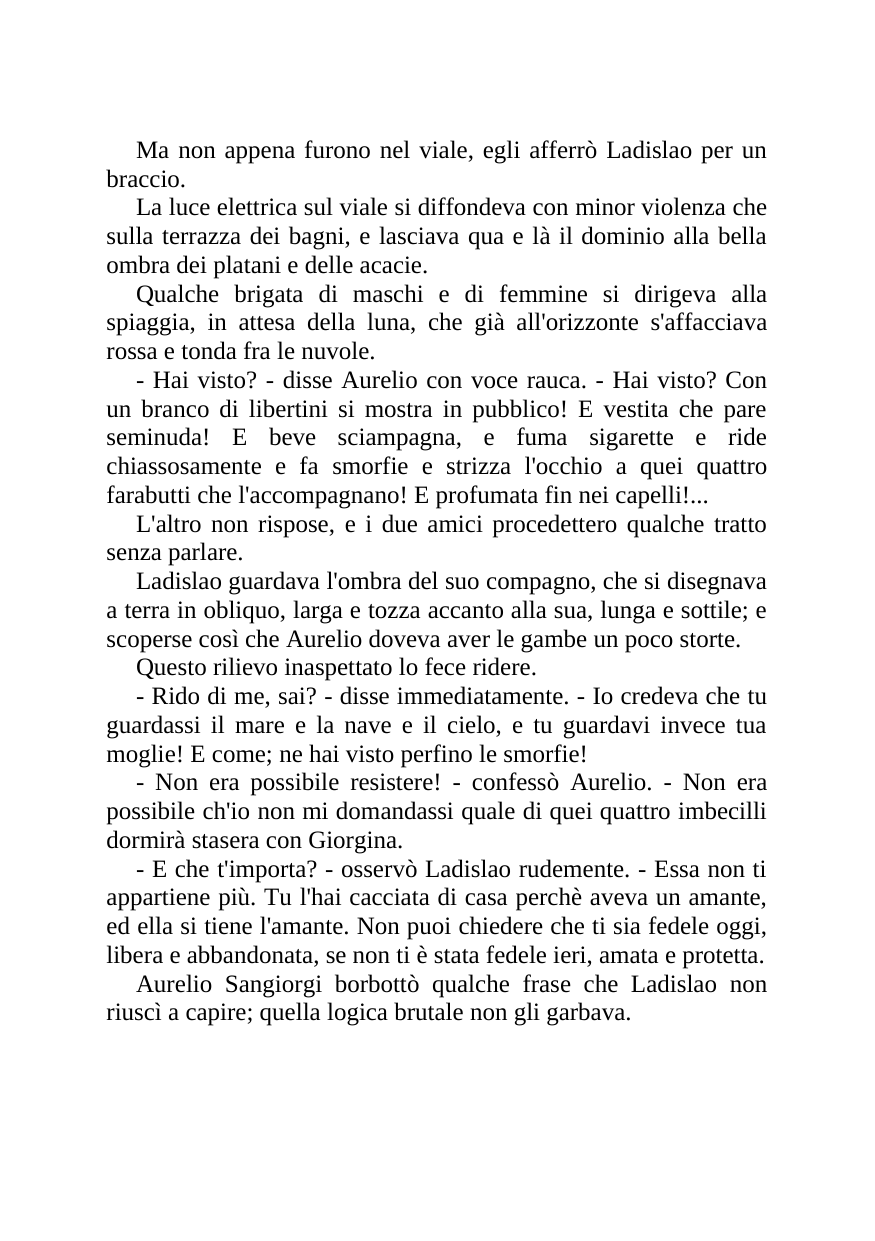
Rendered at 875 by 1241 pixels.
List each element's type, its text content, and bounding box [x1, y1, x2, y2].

text La luce elettrica sul viale si diffondeva con minor violenza che sulla terrazza dei bagni, e lasciava qua e là il dominio alla bella ombra dei platani e delle acacie. [106, 192, 768, 279]
text Questo rilievo inaspettato lo fece ridere. [106, 652, 768, 681]
text Ladislao guardava l'ombra del suo compagno, che si disegnava a terra in obliquo, larga e tozza accanto alla sua, lunga e sottile; e scoperse così che Aurelio doveva aver le gambe un poco storte. [106, 566, 768, 652]
text L'altro non rispose, e i due amici procedettero qualche tratto senza parlare. [106, 509, 768, 566]
text Qualche brigata di maschi e di femmine si dirigeva alla spiaggia, in attesa della luna, che già all'orizzonte s'affacciava rossa e tonda fra le nuvole. [106, 279, 768, 365]
text - Hai visto? - disse Aurelio con voce rauca. - Hai visto? Con un branco di libertini si mostra in pubblico! E vestita che pare seminuda! E beve sciampagna, e fuma sigarette e ride chiassosamente e fa smorfie e strizza l'occhio a quei quattro farabutti che l'accompagnano! E profumata fin nei capelli!... [106, 365, 768, 509]
text - Rido di me, sai? - disse immediatamente. - Io credeva che tu guardassi il mare e la nave e il cielo, e tu guardavi invece tua moglie! E come; ne hai visto perfino le smorfie! [106, 681, 768, 767]
text Ma non appena furono nel viale, egli afferrò Ladislao per un braccio. [106, 135, 768, 192]
text Aurelio Sangiorgi borbottò qualche frase che Ladislao non riuscì a capire; quella logica brutale non gli garbava. [106, 969, 768, 1026]
text - E che t'importa? - osservò Ladislao rudemente. - Essa non ti appartiene più. Tu l'hai cacciata di casa perchè aveva un amante, ed ella si tiene l'amante. Non puoi chiedere che ti sia fedele oggi, libera e abbandonata, se non ti è stata fedele ieri, amata e protetta. [106, 854, 768, 969]
text - Non era possibile resistere! - confessò Aurelio. - Non era possibile ch'io non mi domandassi quale di quei quattro imbecilli dormirà stasera con Giorgina. [106, 767, 768, 854]
